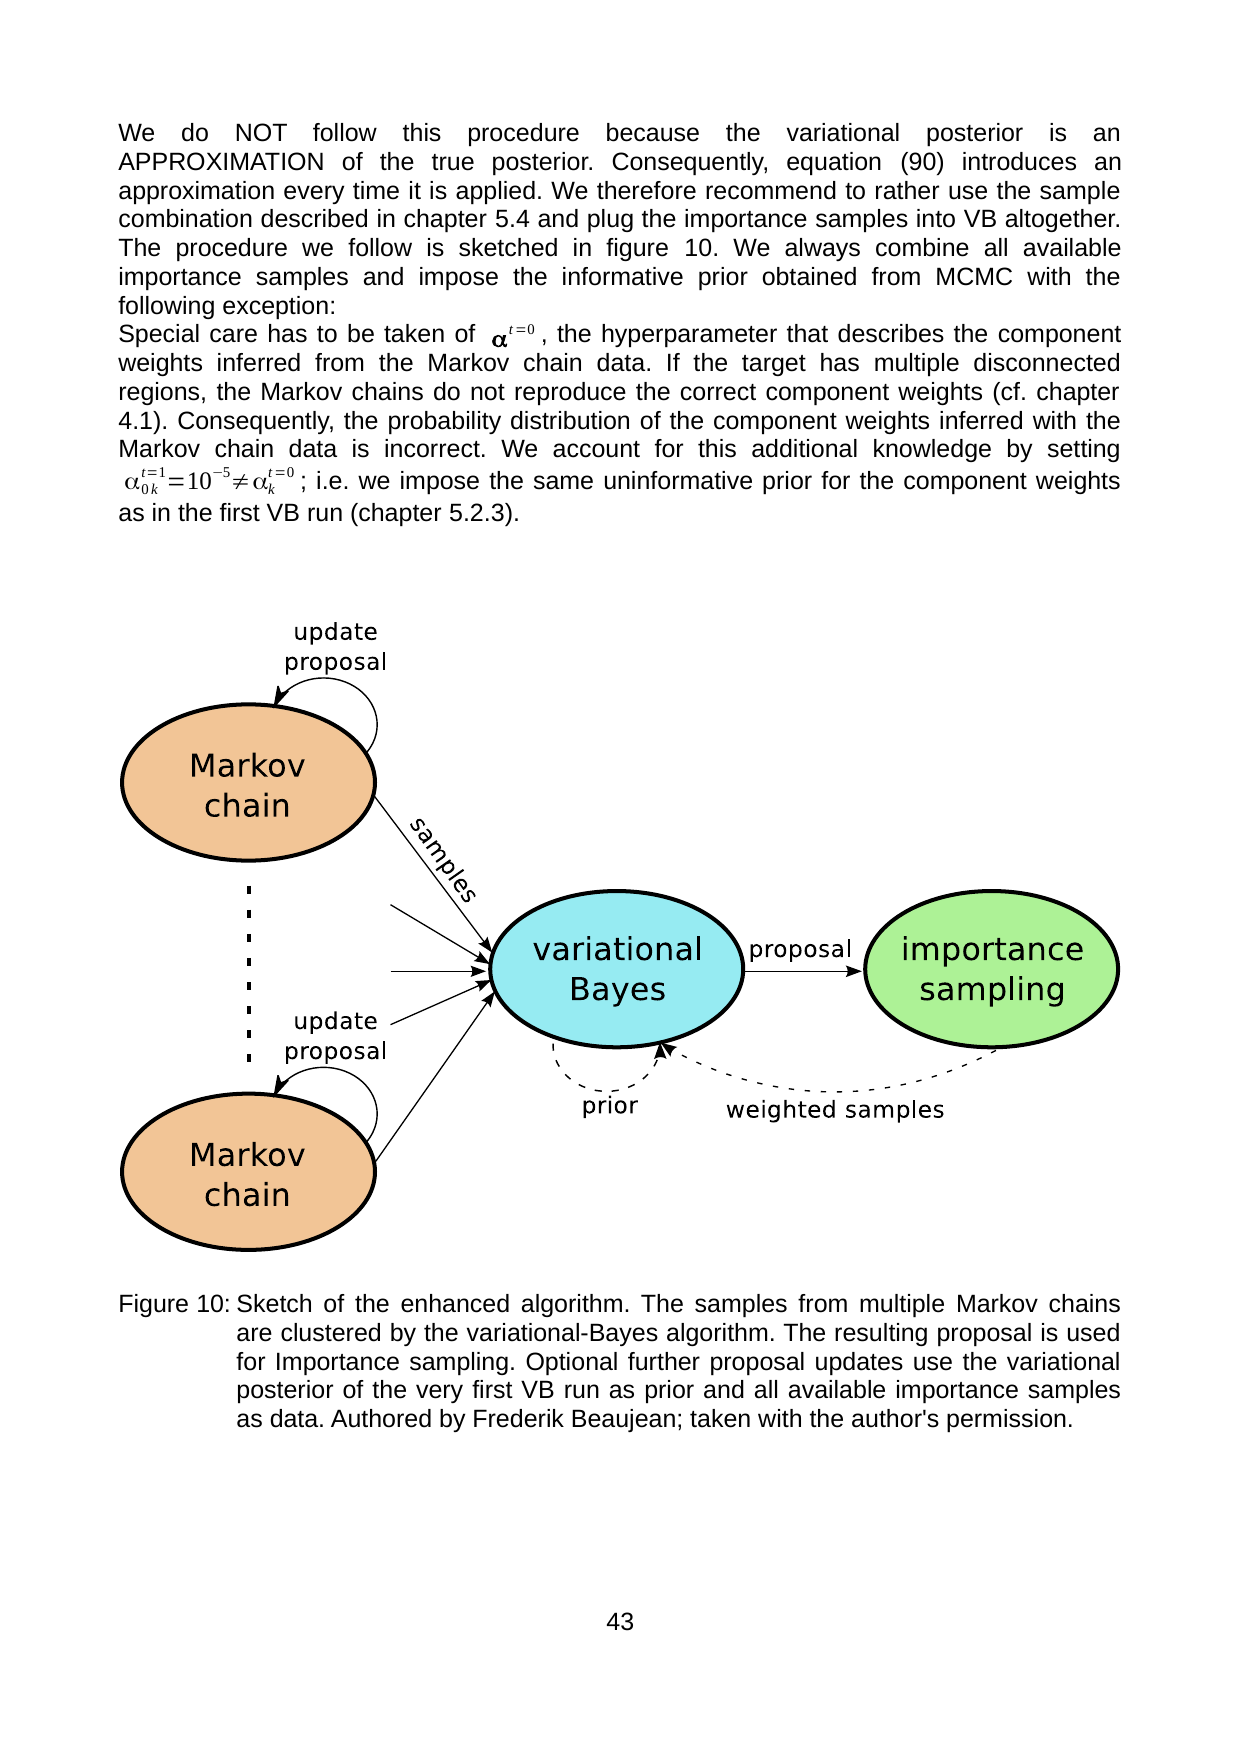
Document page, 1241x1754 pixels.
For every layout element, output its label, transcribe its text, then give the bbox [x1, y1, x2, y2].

table_header [125, 1096, 372, 1247]
table_header [125, 707, 372, 858]
text Figure 10: Sketch of the enhanced algorithm. The samples from multiple Markov chains are clustered by the variational-Bayes algorithm. The resulting proposal is used for Importance sampling. Optional further proposal updates use the variational posterior of the very first VB run as prior and all available importance samples as data. Authored by Frederik Beaujean; taken with the author's permission. [118, 584, 1122, 1433]
text Special care has to be taken of , the hyperparameter that describes the component weights inferred from the Markov chain data. If the target has multiple disconnected regions, the Markov chains do not reproduce the correct component weights (cf. chapter 4.1). Consequently, the probability distribution of the component weights inferred with the Markov chain data is incorrect. We account for this additional knowledge by setting ; i.e. we impose the same uninformative prior for the component weights as in the first VB run (chapter 5.2.3). [118, 319, 1122, 527]
text We do NOT follow this procedure because the variational posterior is an APPROXIMATION of the true posterior. Consequently, equation (90) introduces an approximation every time it is applied. We therefore recommend to rather use the sample combination described in chapter 5.4 and plug the importance samples into VB altogether. The procedure we follow is sketched in figure 10. We always combine all available importance samples and impose the informative prior obtained from MCMC with the following exception: [118, 118, 1122, 319]
